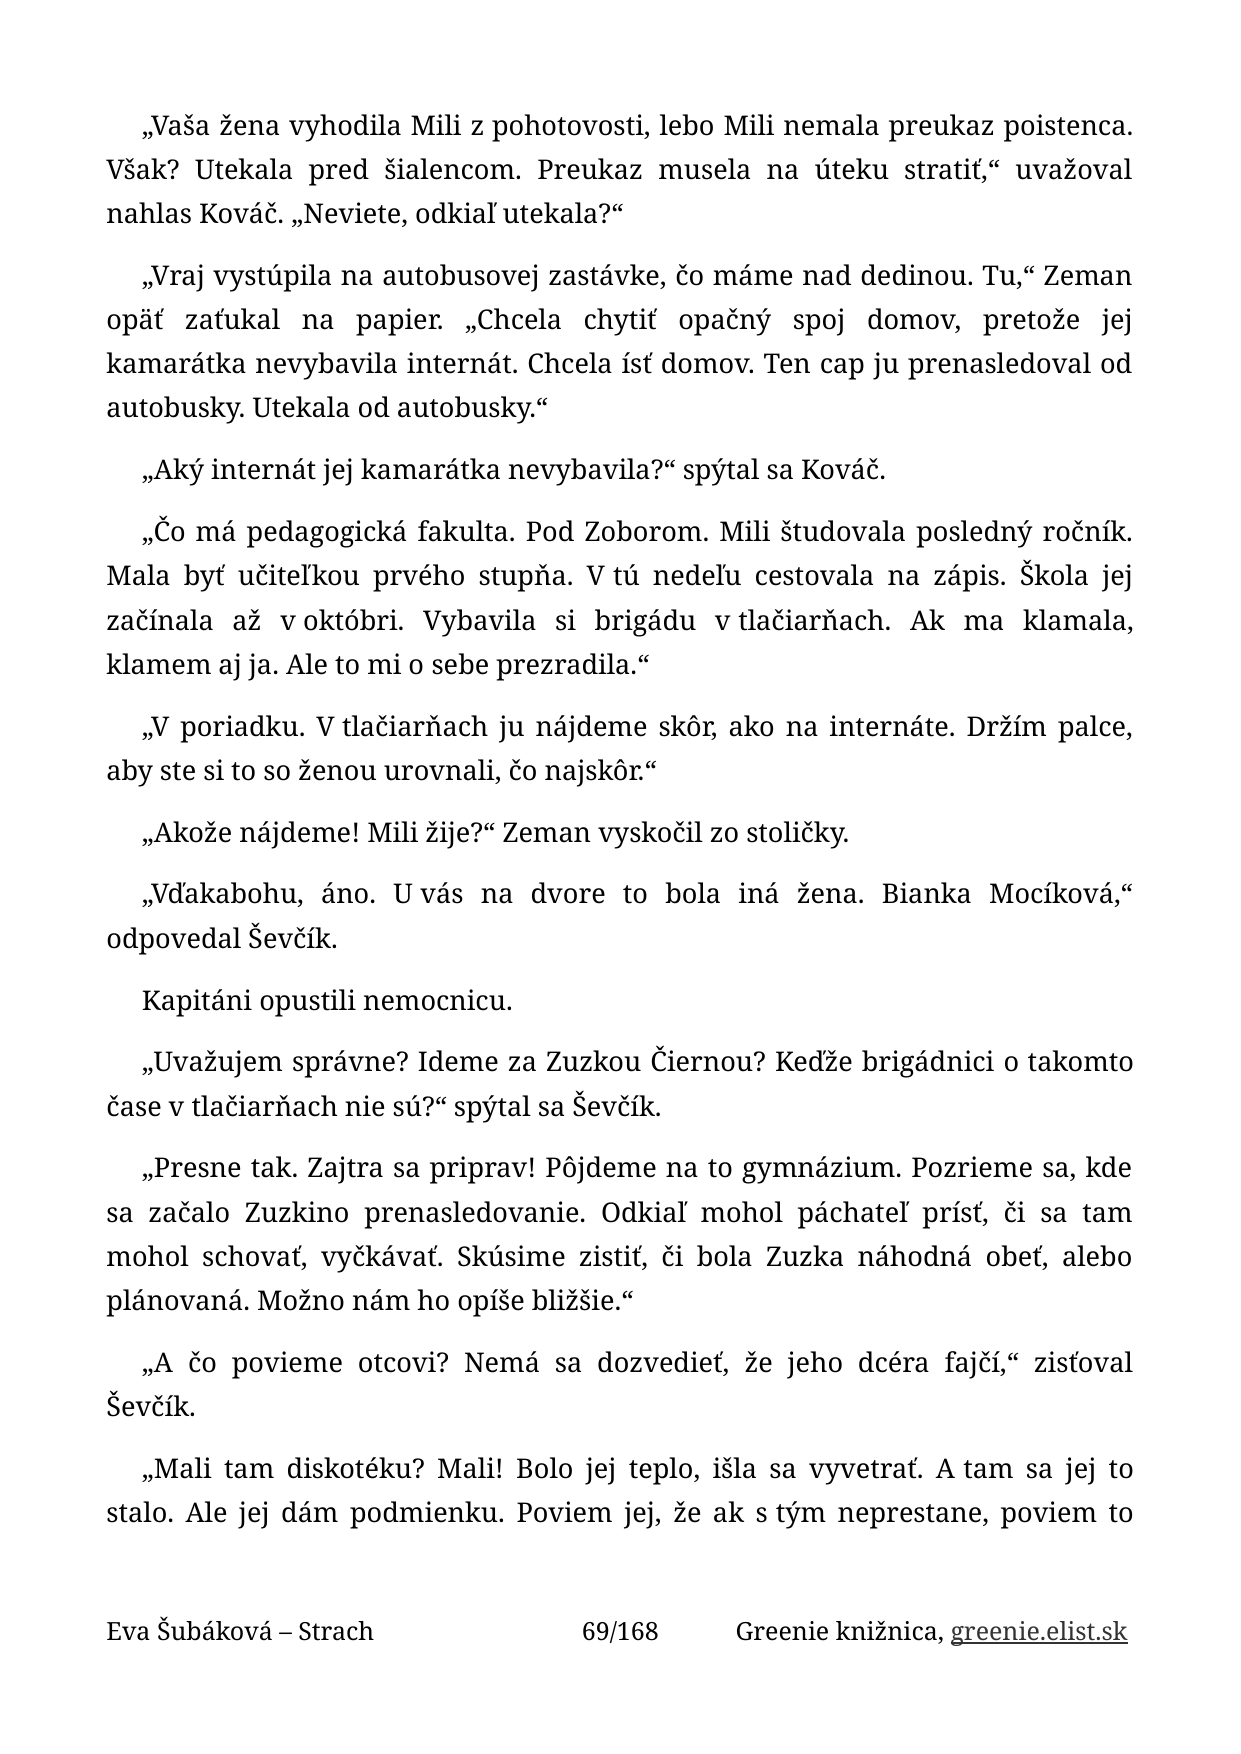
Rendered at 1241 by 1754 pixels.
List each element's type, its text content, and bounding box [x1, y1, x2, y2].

text „Vaša žena vyhodila Mili z pohotovosti, lebo Mili nemala preukaz poistenca. Však? Utekala pred šialencom. Preukaz musela na úteku stratiť,“ uvažoval nahlas Kováč. „Neviete, odkiaľ utekala?“ [106, 106, 1134, 231]
text Kapitáni opustili nemocnicu. [106, 981, 1134, 1018]
text „Čo má pedagogická fakulta. Pod Zoborom. Mili študovala posledný ročník. Mala byť učiteľkou prvého stupňa. V tú nedeľu cestovala na zápis. Škola jej začínala až v októbri. Vybavila si brigádu v tlačiarňach. Ak ma klamala, klamem aj ja. Ale to mi o sebe prezradila.“ [106, 513, 1134, 682]
text „A čo povieme otcovi? Nemá sa dozvedieť, že jeho dcéra fajčí,“ zisťoval Ševčík. [106, 1343, 1134, 1424]
text „Akože nájdeme! Mili žije?“ Zeman vyskočil zo stoličky. [106, 813, 1134, 850]
text „Mali tam diskotéku? Mali! Bolo jej teplo, išla sa vyvetrať. A tam sa jej to stalo. Ale jej dám podmienku. Poviem jej, že ak s tým neprestane, poviem to [106, 1449, 1134, 1530]
text „V poriadku. V tlačiarňach ju nájdeme skôr, ako na internáte. Držím palce, aby ste si to so ženou urovnali, čo najskôr.“ [106, 707, 1134, 788]
text „Vďakabohu, áno. U vás na dvore to bola iná žena. Bianka Mocíková,“ odpovedal Ševčík. [106, 875, 1134, 956]
text „Presne tak. Zajtra sa priprav! Pôjdeme na to gymnázium. Pozrieme sa, kde sa začalo Zuzkino prenasledovanie. Odkiaľ mohol páchateľ prísť, či sa tam mohol schovať, vyčkávať. Skúsime zistiť, či bola Zuzka náhodná obeť, alebo plánovaná. Možno nám ho opíše bližšie.“ [106, 1149, 1134, 1318]
text „Uvažujem správne? Ideme za Zuzkou Čiernou? Keďže brigádnici o takomto čase v tlačiarňach nie sú?“ spýtal sa Ševčík. [106, 1043, 1134, 1124]
text „Aký internát jej kamarátka nevybavila?“ spýtal sa Kováč. [106, 451, 1134, 488]
text „Vraj vystúpila na autobusovej zastávke, čo máme nad dedinou. Tu,“ Zeman opäť zaťukal na papier. „Chcela chytiť opačný spoj domov, pretože jej kamarátka nevybavila internát. Chcela ísť domov. Ten cap ju prenasledoval od autobusky. Utekala od autobusky.“ [106, 256, 1134, 426]
